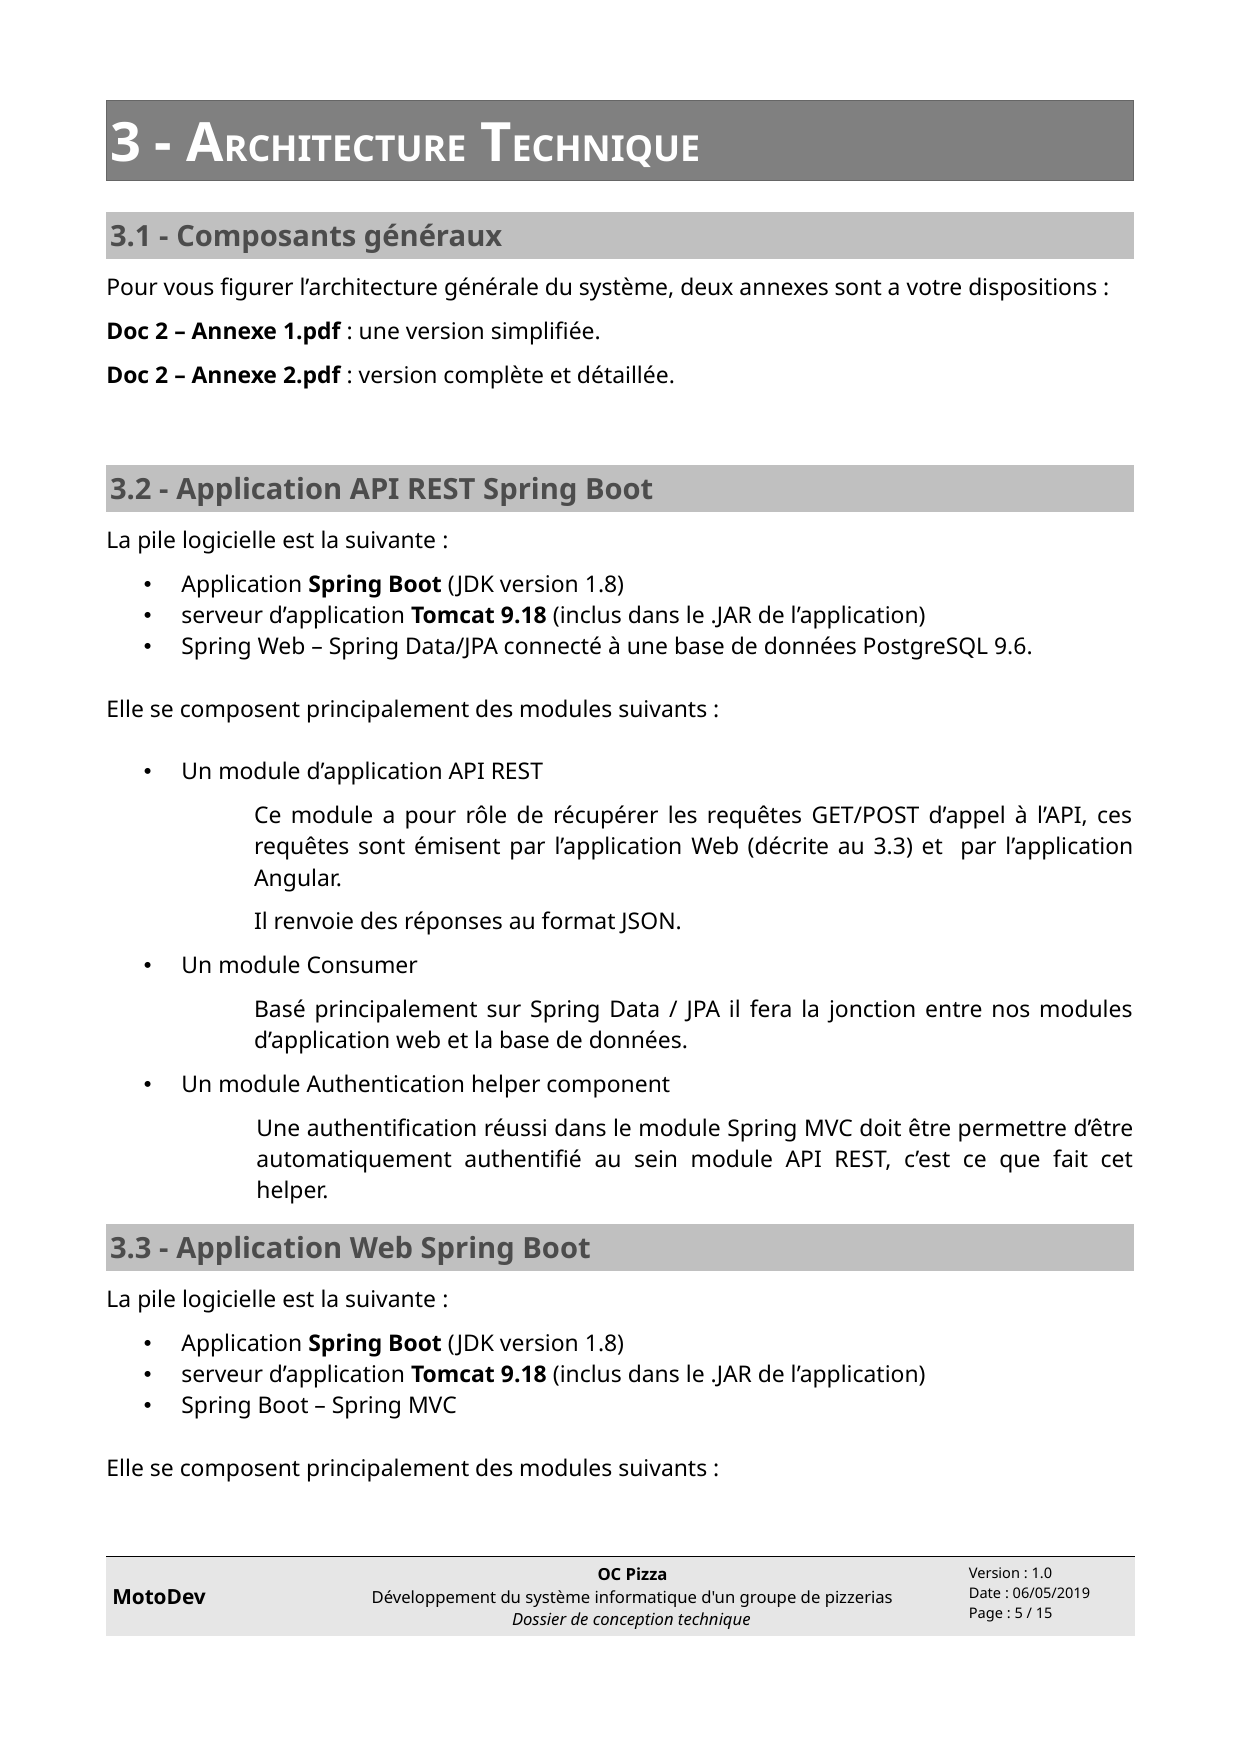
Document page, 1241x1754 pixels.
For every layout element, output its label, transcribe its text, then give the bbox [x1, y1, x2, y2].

text La pile logicielle est la suivante : [106, 1283, 1134, 1314]
list Application Spring Boot (JDK version 1.8) [144, 568, 1134, 599]
text Pour vous figurer l’architecture générale du système, deux annexes sont a votre dispositions : [106, 271, 1134, 302]
text Elle se composent principalement des modules suivants : [106, 693, 1134, 724]
text Doc 2 – Annexe 2.pdf : version complète et détaillée. [106, 359, 1134, 390]
text Elle se composent principalement des modules suivants : [106, 1452, 1134, 1483]
list Spring Web – Spring Data/JPA connecté à une base de données PostgreSQL 9.6. [144, 630, 1134, 662]
text Doc 2 – Annexe 1.pdf : une version simplifiée. [106, 315, 1134, 346]
list Application Spring Boot (JDK version 1.8) [144, 1327, 1134, 1358]
list Un module d’application API REST [144, 755, 1134, 787]
text La pile logicielle est la suivante : [106, 524, 1134, 555]
list Une authentification réussi dans le module Spring MVC doit être permettre d’être automatiquement authentifié au sein module API REST, c’est ce que fait cet helper. [219, 1112, 1134, 1205]
subtitle Composants généraux [107, 213, 1133, 258]
subtitle Architecture Technique [107, 101, 1133, 180]
text Basé principalement sur Spring Data / JPA il fera la jonction entre nos modules d’application web et la base de données. [254, 993, 1134, 1055]
list Spring Boot – Spring MVC [144, 1389, 1134, 1421]
list Un module Authentication helper component [144, 1068, 1134, 1099]
subtitle Application Web Spring Boot [107, 1225, 1133, 1270]
text Il renvoie des réponses au format JSON. [254, 905, 1134, 937]
subtitle Application API REST Spring Boot [107, 466, 1133, 511]
list serveur d’application Tomcat 9.18 (inclus dans le .JAR de l’application) [144, 599, 1134, 630]
list serveur d’application Tomcat 9.18 (inclus dans le .JAR de l’application) [144, 1358, 1134, 1389]
text Ce module a pour rôle de récupérer les requêtes GET/POST d’appel à l’API, ces requêtes sont émisent par l’application Web (décrite au 3.3) et par l’application Angular. [254, 799, 1134, 893]
list Un module Consumer [144, 949, 1134, 980]
